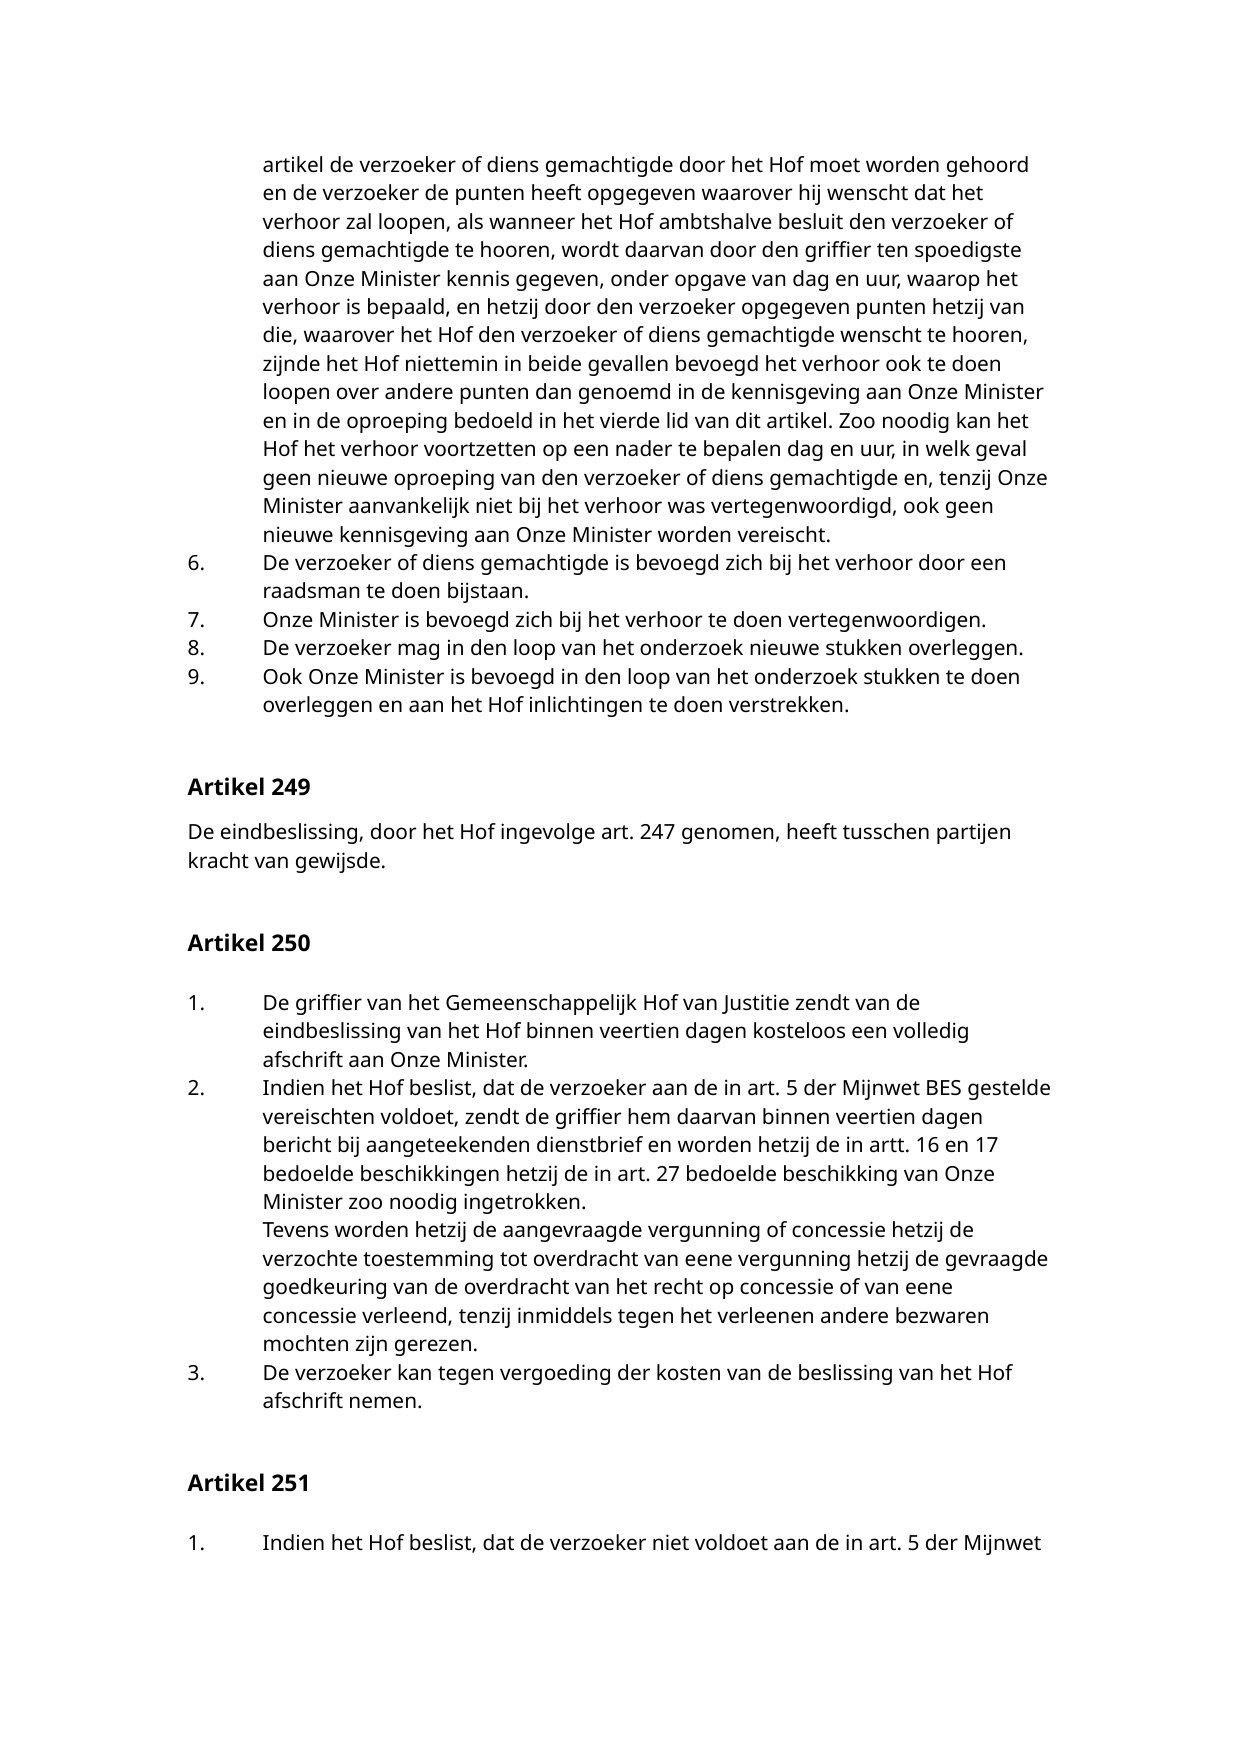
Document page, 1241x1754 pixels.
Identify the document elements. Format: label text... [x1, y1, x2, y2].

list De verzoeker of diens gemachtigde is bevoegd zich bij het verhoor door een raadsman te doen bijstaan. [187, 548, 1053, 605]
text De eindbeslissing, door het Hof ingevolge art. 247 genomen, heeft tusschen partijen kracht van gewijsde. [187, 817, 1053, 874]
list Ook Onze Minister is bevoegd in den loop van het onderzoek stukken te doen overleggen en aan het Hof inlichtingen te doen verstrekken. [187, 662, 1053, 719]
list Indien het Hof beslist, dat de verzoeker aan de in art. 5 der Mijnwet BES gestelde vereischten voldoet, zendt de griffier hem daarvan binnen veertien dagen bericht bij aangeteekenden dienstbrief en worden hetzij de in artt. 16 en 17 bedoelde beschikkingen hetzij de in art. 27 bedoelde beschikking van Onze Minister zoo noodig ingetrokken. [187, 1073, 1053, 1216]
subtitle Artikel 249 [187, 771, 1053, 802]
subtitle Artikel 251 [187, 1467, 1053, 1498]
list Tevens worden hetzij de aangevraagde vergunning of concessie hetzij de verzochte toestemming tot overdracht van eene vergunning hetzij de gevraagde goedkeuring van de overdracht van het recht op concessie of van eene concessie verleend, tenzij inmiddels tegen het verleenen andere bezwaren mochten zijn gerezen. [187, 1216, 1053, 1358]
subtitle Artikel 250 [187, 927, 1053, 958]
list De verzoeker kan tegen vergoeding der kosten van de beslissing van het Hof afschrift nemen. [187, 1358, 1053, 1415]
list De verzoeker mag in den loop van het onderzoek nieuwe stukken overleggen. [187, 633, 1053, 662]
list Onze Minister is bevoegd zich bij het verhoor te doen vertegenwoordigen. [187, 605, 1053, 633]
list De griffier van het Gemeenschappelijk Hof van Justitie zendt van de eindbeslissing van het Hof binnen veertien dagen kosteloos een volledig afschrift aan Onze Minister. [187, 988, 1053, 1073]
list artikel de verzoeker of diens gemachtigde door het Hof moet worden gehoord en de verzoeker de punten heeft opgegeven waarover hij wenscht dat het verhoor zal loopen, als wanneer het Hof ambtshalve besluit den verzoeker of diens gemachtigde te hooren, wordt daarvan door den griffier ten spoedigste aan Onze Minister kennis gegeven, onder opgave van dag en uur, waarop het verhoor is bepaald, en hetzij door den verzoeker opgegeven punten hetzij van die, waarover het Hof den verzoeker of diens gemachtigde wenscht te hooren, zijnde het Hof niettemin in beide gevallen bevoegd het verhoor ook te doen loopen over andere punten dan genoemd in de kennisgeving aan Onze Minister en in de oproeping bedoeld in het vierde lid van dit artikel. Zoo noodig kan het Hof het verhoor voortzetten op een nader te bepalen dag en uur, in welk geval geen nieuwe oproeping van den verzoeker of diens gemachtigde en, tenzij Onze Minister aanvankelijk niet bij het verhoor was vertegenwoordigd, ook geen nieuwe kennisgeving aan Onze Minister worden vereischt. [187, 150, 1053, 548]
list Indien het Hof beslist, dat de verzoeker niet voldoet aan de in art. 5 der Mijnwet [187, 1528, 1053, 1557]
